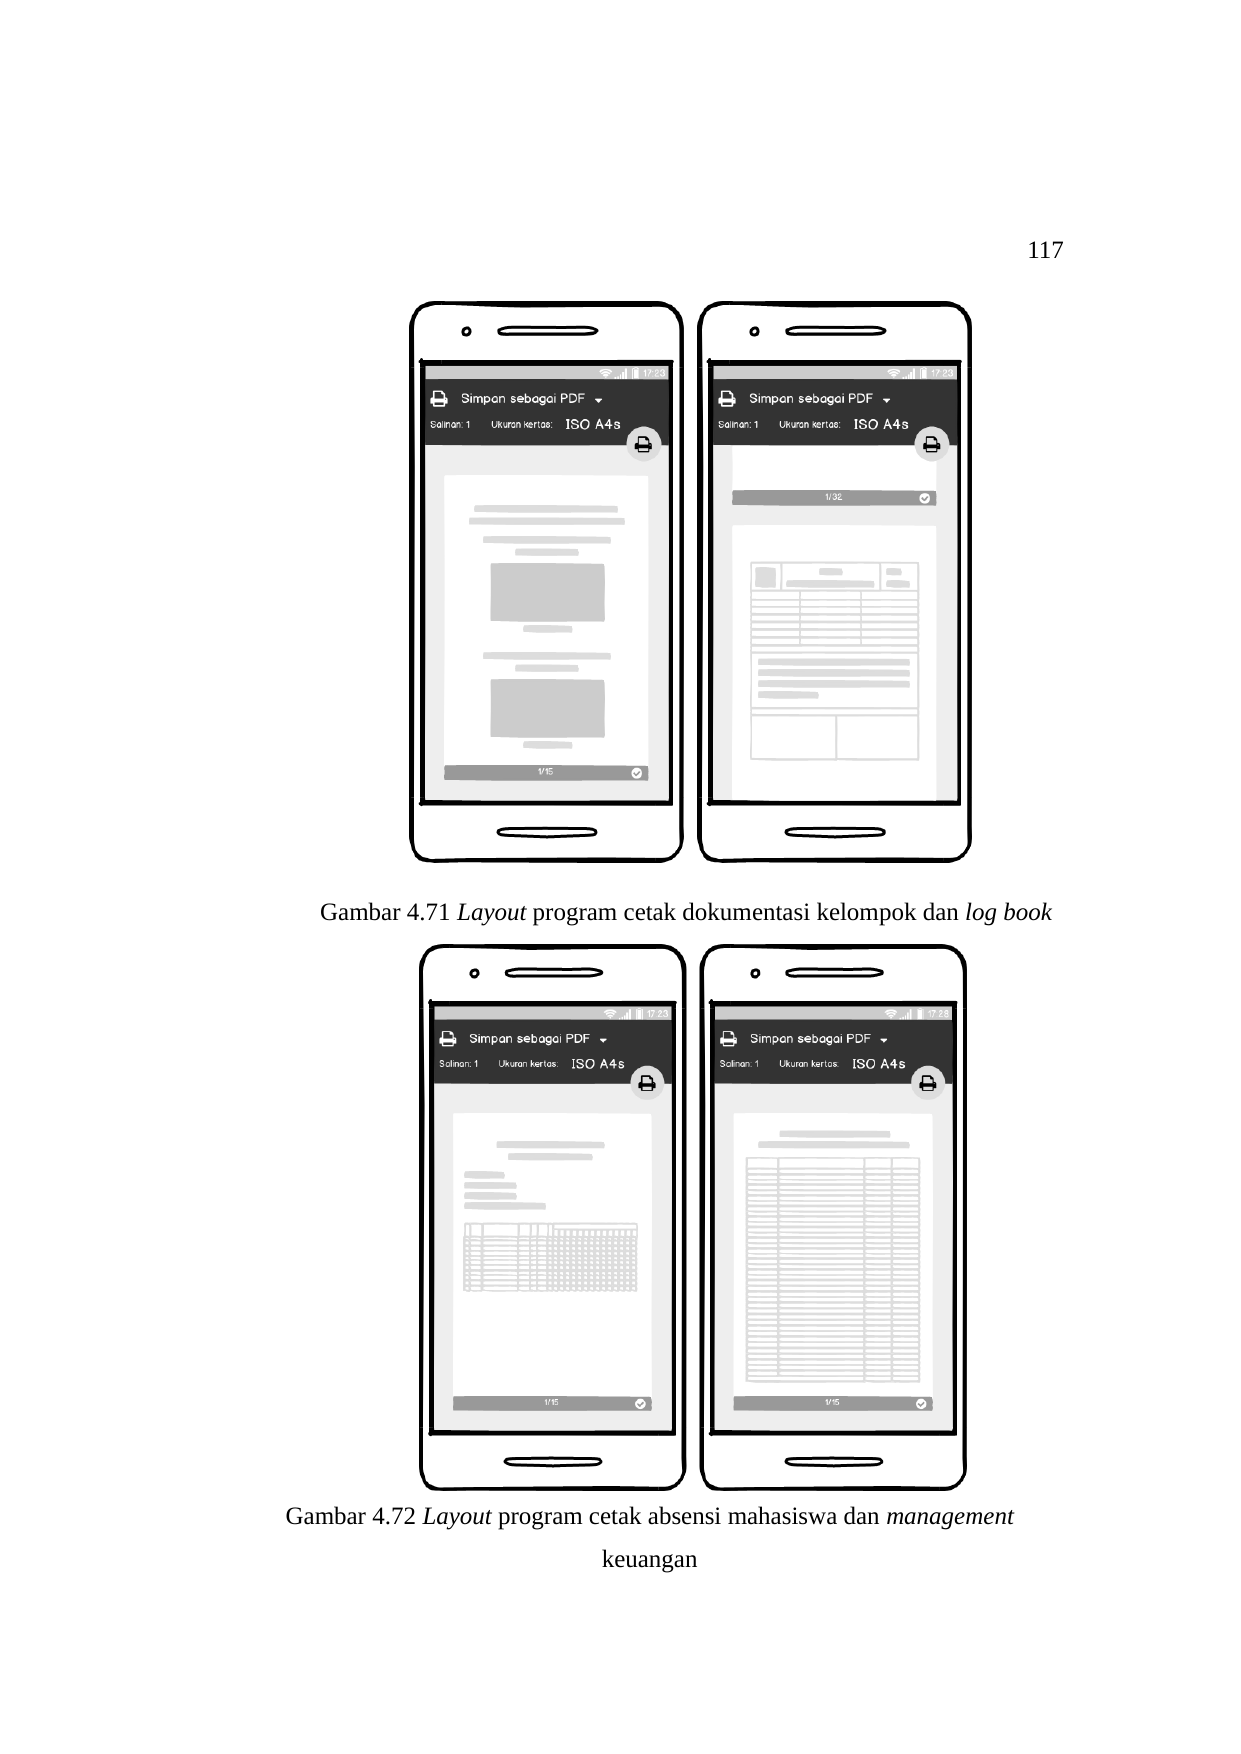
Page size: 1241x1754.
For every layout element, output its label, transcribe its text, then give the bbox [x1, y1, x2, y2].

text Gambar 4.72 Layout program cetak absensi mahasiswa dan management keuangan [236, 1501, 1063, 1573]
text Gambar 4.71 Layout program cetak dokumentasi kelompok dan log book [311, 897, 1063, 926]
